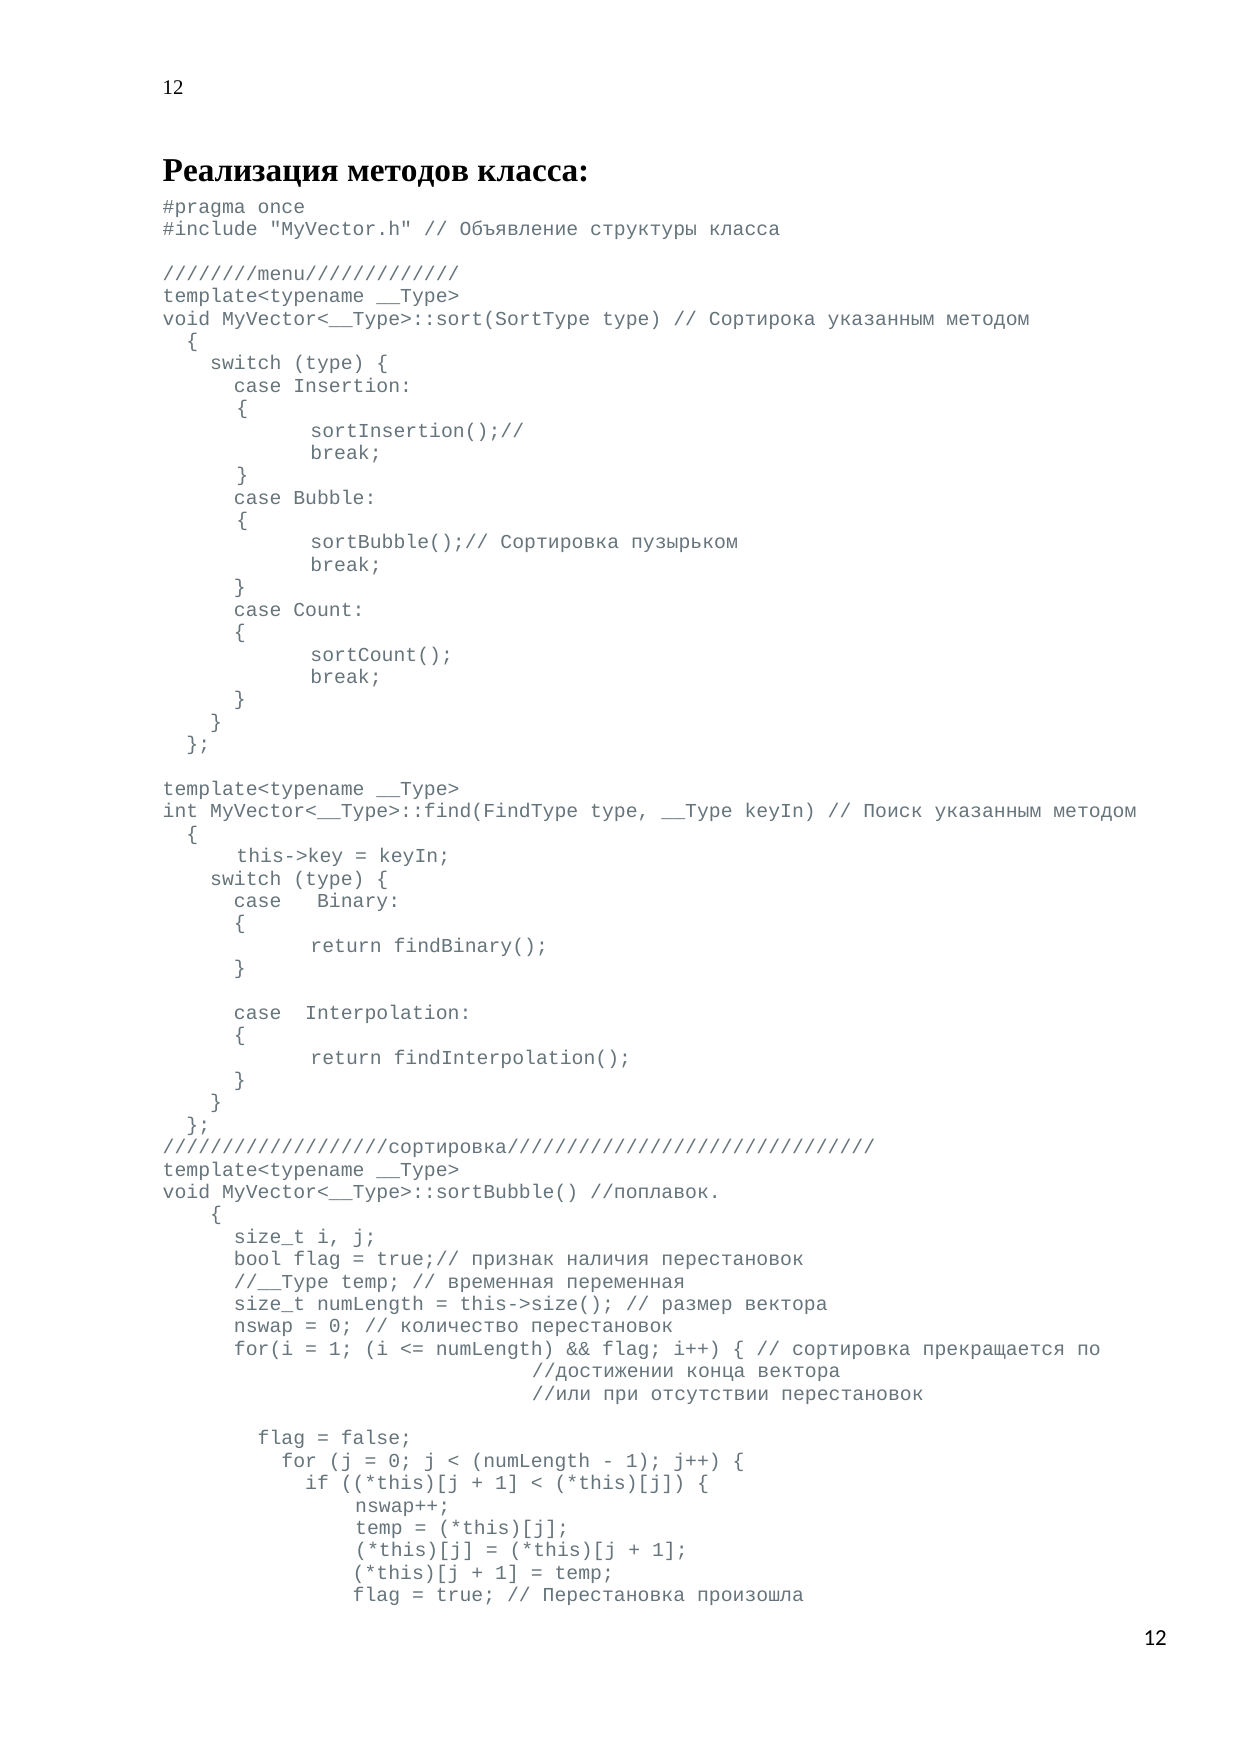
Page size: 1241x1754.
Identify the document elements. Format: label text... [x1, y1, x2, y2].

text case Count: [162, 600, 1166, 622]
text temp = (*this)[j]; [162, 1518, 1166, 1540]
text { [162, 824, 1166, 846]
text if ((*this)[j + 1] < (*this)[j]) { [162, 1473, 1166, 1496]
text } [162, 712, 1166, 734]
text { [162, 913, 1166, 936]
text } [162, 577, 1166, 600]
text flag = true; // Перестановка произошла [162, 1585, 1166, 1607]
text return findBinary(); [162, 936, 1166, 958]
text nswap++; [162, 1496, 1166, 1518]
text flag = false; [162, 1428, 1166, 1451]
text sortCount(); [162, 644, 1166, 667]
text case Bubble: [162, 488, 1166, 510]
text { [162, 1204, 1166, 1227]
text }; [162, 1115, 1166, 1137]
text size_t numLength = this->size(); // размер вектора [162, 1294, 1166, 1316]
text (*this)[j + 1] = temp; [162, 1563, 1166, 1585]
text { [162, 510, 1166, 532]
text nswap = 0; // количество перестановок [162, 1316, 1166, 1339]
text for (j = 0; j < (numLength - 1); j++) { [162, 1451, 1166, 1473]
text { [162, 398, 1166, 421]
text } [162, 689, 1166, 712]
text Реализация методов класса: [162, 150, 1166, 188]
text break; [162, 443, 1166, 465]
text case Binary: [162, 891, 1166, 913]
text sortInsertion();// [162, 421, 1166, 443]
text } [162, 1070, 1166, 1092]
text bool flag = true;// признак наличия перестановок [162, 1249, 1166, 1272]
text { [162, 622, 1166, 644]
text int MyVector<__Type>::find(FindType type, __Type keyIn) // Поиск указанным методом [162, 801, 1166, 824]
text void MyVector<__Type>::sort(SortType type) // Сортирока указанным методом [162, 308, 1166, 331]
text for(i = 1; (i <= numLength) && flag; i++) { // сортировка прекращается по [162, 1339, 1166, 1361]
text //__Type temp; // временная переменная [162, 1272, 1166, 1294]
text } [162, 958, 1166, 980]
text template<typename __Type> [162, 1159, 1166, 1182]
text case Insertion: [162, 376, 1166, 398]
text //достижении конца вектора [162, 1361, 1166, 1383]
text break; [162, 667, 1166, 689]
text { [162, 331, 1166, 353]
text } [162, 465, 1166, 488]
text { [162, 1025, 1166, 1048]
text template<typename __Type> [162, 779, 1166, 801]
text switch (type) { [162, 353, 1166, 376]
text template<typename __Type> [162, 286, 1166, 308]
text sortBubble();// Сортировка пузырьком [162, 532, 1166, 555]
text } [162, 1092, 1166, 1115]
text break; [162, 555, 1166, 577]
text (*this)[j] = (*this)[j + 1]; [162, 1540, 1166, 1563]
text size_t i, j; [162, 1227, 1166, 1249]
text case Interpolation: [162, 1003, 1166, 1025]
text return findInterpolation(); [162, 1048, 1166, 1070]
text switch (type) { [162, 868, 1166, 891]
text this->key = keyIn; [162, 846, 1166, 868]
text //или при отсутствии перестановок [162, 1383, 1166, 1406]
text #include "MyVector.h" // Объявление структуры класса [162, 219, 1166, 241]
text }; [162, 734, 1166, 756]
text void MyVector<__Type>::sortBubble() //поплавок. [162, 1182, 1166, 1204]
text ///////////////////сортировка/////////////////////////////// [162, 1137, 1166, 1159]
text #pragma once [162, 197, 1166, 219]
text ////////menu///////////// [162, 264, 1166, 286]
